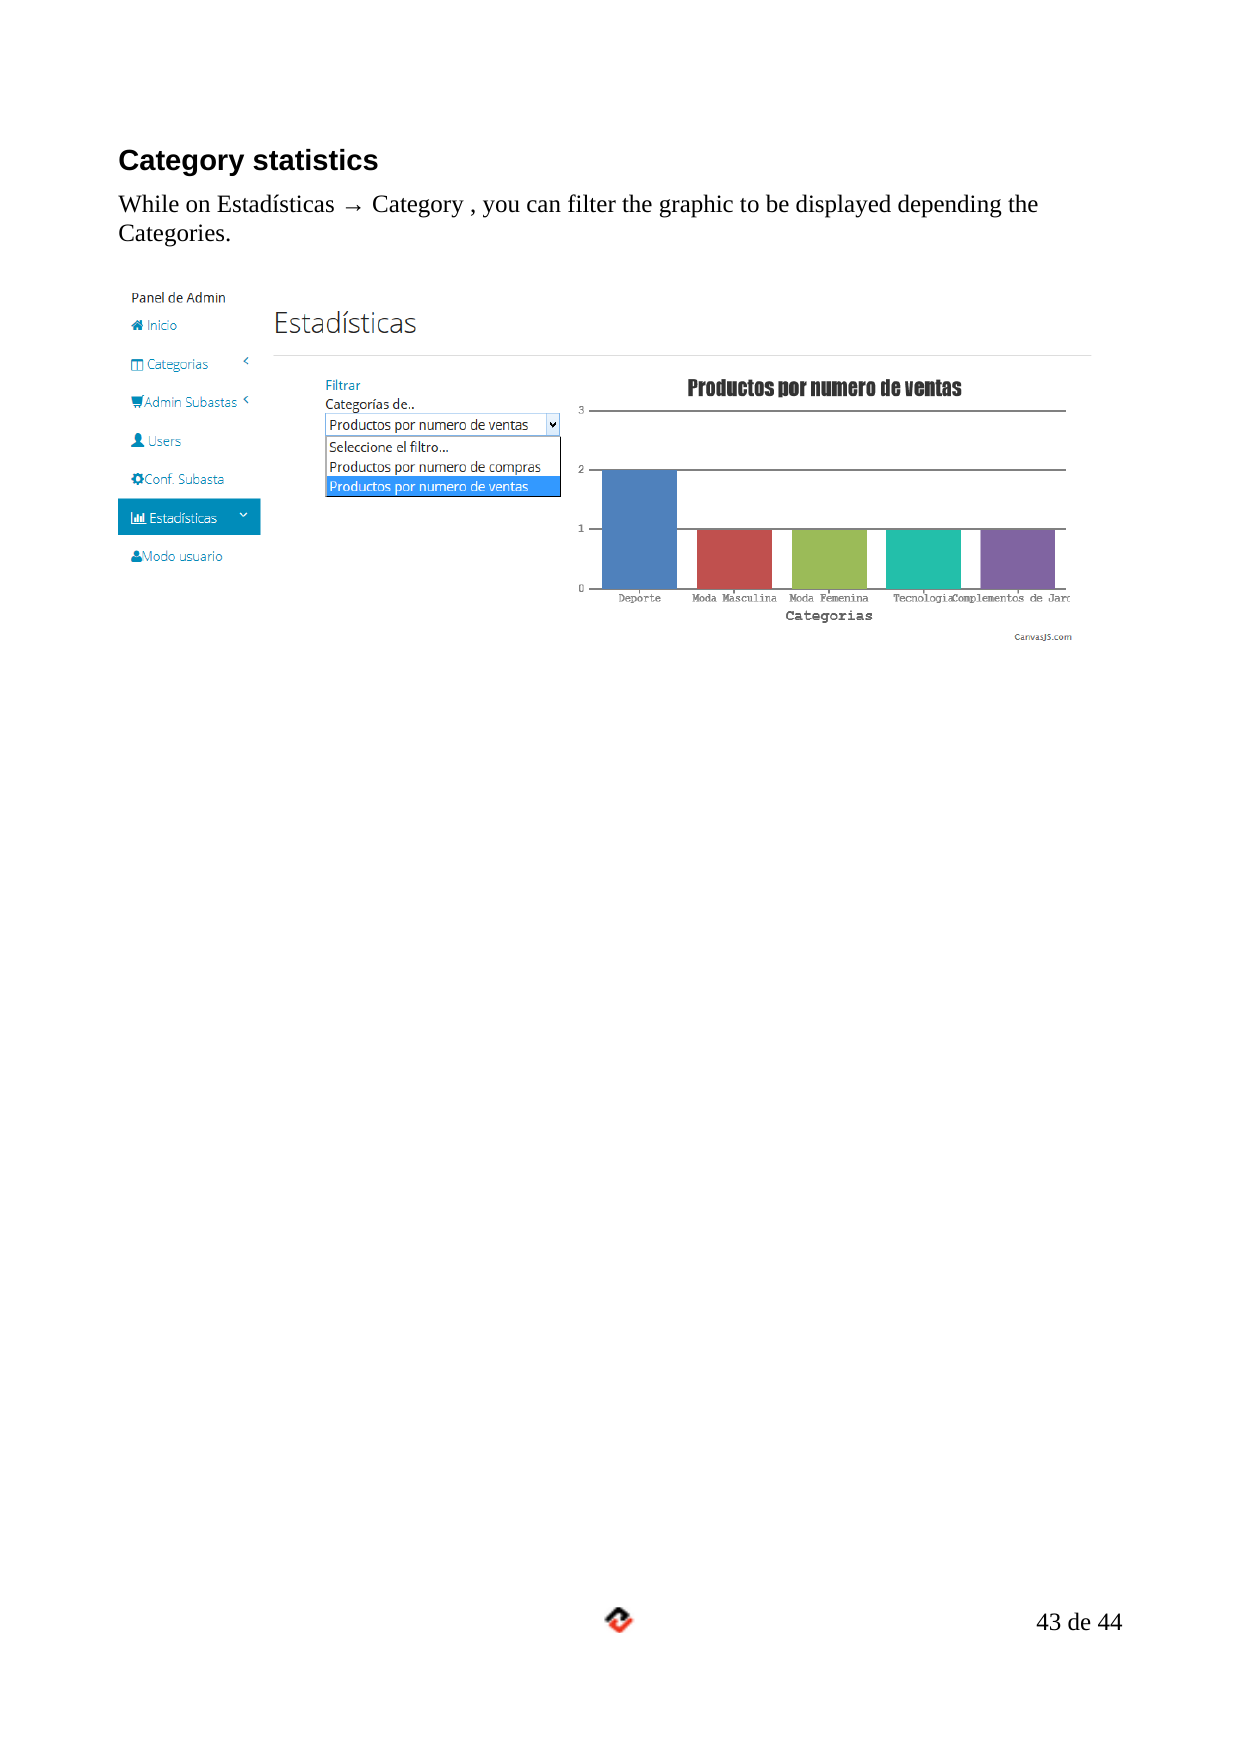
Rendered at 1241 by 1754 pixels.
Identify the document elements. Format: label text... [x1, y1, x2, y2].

subtitle Category statistics [118, 143, 1122, 177]
text While on Estadísticas → Category , you can filter the graphic to be displayed depending the Categories. [118, 189, 1122, 247]
